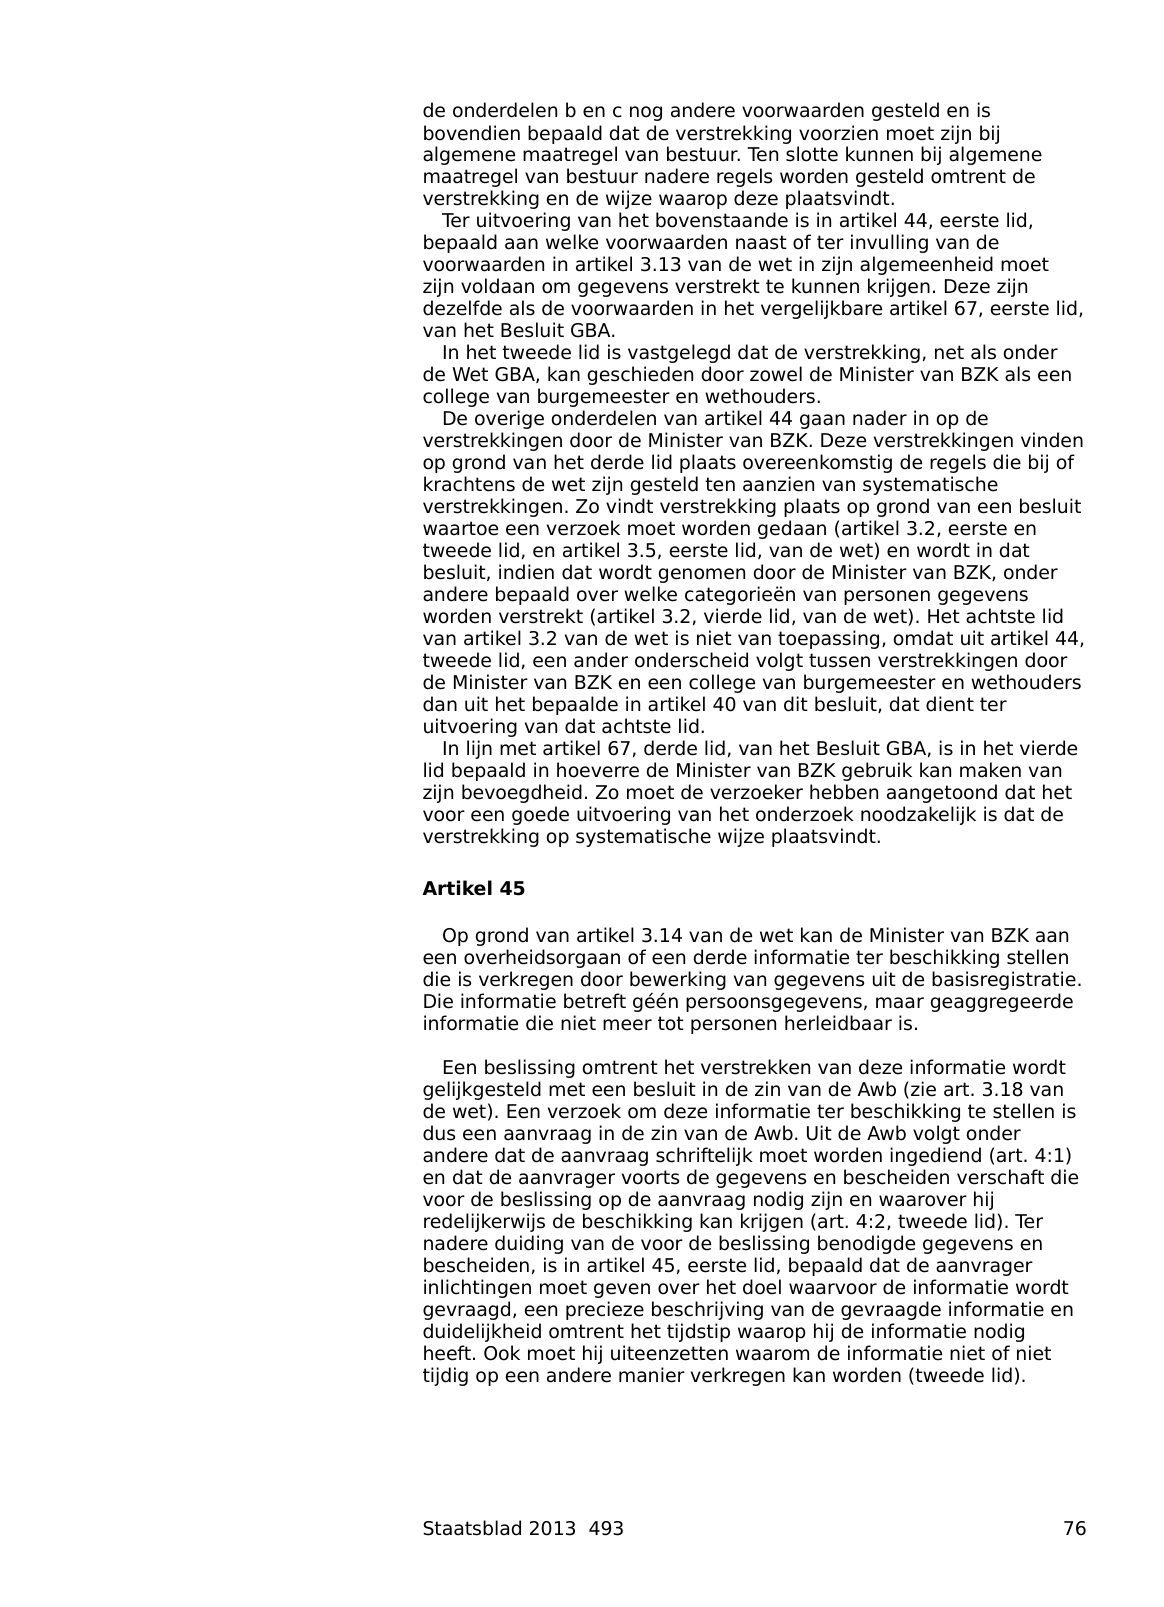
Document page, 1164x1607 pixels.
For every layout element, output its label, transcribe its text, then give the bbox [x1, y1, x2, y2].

text Ter uitvoering van het bovenstaande is in artikel 44, eerste lid, bepaald aan welke voorwaarden naast of ter invulling van de voorwaarden in artikel 3.13 van de wet in zijn algemeenheid moet zijn voldaan om gegevens verstrekt te kunnen krijgen. Deze zijn dezelfde als de voorwaarden in het vergelijkbare artikel 67, eerste lid, van het Besluit GBA. [422, 210, 1087, 342]
text Een beslissing omtrent het verstrekken van deze informatie wordt gelijkgesteld met een besluit in de zin van de Awb (zie art. 3.18 van de wet). Een verzoek om deze informatie ter beschikking te stellen is dus een aanvraag in de zin van de Awb. Uit de Awb volgt onder andere dat de aanvraag schriftelijk moet worden ingediend (art. 4:1) en dat de aanvrager voorts de gegevens en bescheiden verschaft die voor de beslissing op de aanvraag nodig zijn en waarover hij redelijkerwijs de beschikking kan krijgen (art. 4:2, tweede lid). Ter nadere duiding van de voor de beslissing benodigde gegevens en bescheiden, is in artikel 45, eerste lid, bepaald dat de aanvrager inlichtingen moet geven over het doel waarvoor de informatie wordt gevraagd, een precieze beschrijving van de gevraagde informatie en duidelijkheid omtrent het tijdstip waarop hij de informatie nodig heeft. Ook moet hij uiteenzetten waarom de informatie niet of niet tijdig op een andere manier verkregen kan worden (tweede lid). [422, 1057, 1087, 1386]
text de onderdelen b en c nog andere voorwaarden gesteld en is bovendien bepaald dat de verstrekking voorzien moet zijn bij algemene maatregel van bestuur. Ten slotte kunnen bij algemene maatregel van bestuur nadere regels worden gesteld omtrent de verstrekking en de wijze waarop deze plaatsvindt. [422, 100, 1087, 210]
text In het tweede lid is vastgelegd dat de verstrekking, net als onder de Wet GBA, kan geschieden door zowel de Minister van BZK als een college van burgemeester en wethouders. [422, 342, 1087, 408]
text De overige onderdelen van artikel 44 gaan nader in op de verstrekkingen door de Minister van BZK. Deze verstrekkingen vinden op grond van het derde lid plaats overeenkomstig de regels die bij of krachtens de wet zijn gesteld ten aanzien van systematische verstrekkingen. Zo vindt verstrekking plaats op grond van een besluit waartoe een verzoek moet worden gedaan (artikel 3.2, eerste en tweede lid, en artikel 3.5, eerste lid, van de wet) en wordt in dat besluit, indien dat wordt genomen door de Minister van BZK, onder andere bepaald over welke categorieën van personen gegevens worden verstrekt (artikel 3.2, vierde lid, van de wet). Het achtste lid van artikel 3.2 van de wet is niet van toepassing, omdat uit artikel 44, tweede lid, een ander onderscheid volgt tussen verstrekkingen door de Minister van BZK en een college van burgemeester en wethouders dan uit het bepaalde in artikel 40 van dit besluit, dat dient ter uitvoering van dat achtste lid. [422, 408, 1087, 738]
subtitle Artikel 45 [422, 878, 1087, 900]
text In lijn met artikel 67, derde lid, van het Besluit GBA, is in het vierde lid bepaald in hoeverre de Minister van BZK gebruik kan maken van zijn bevoegdheid. Zo moet de verzoeker hebben aangetoond dat het voor een goede uitvoering van het onderzoek noodzakelijk is dat de verstrekking op systematische wijze plaatsvindt. [422, 738, 1087, 848]
text Op grond van artikel 3.14 van de wet kan de Minister van BZK aan een overheidsorgaan of een derde informatie ter beschikking stellen die is verkregen door bewerking van gegevens uit de basisregistratie. Die informatie betreft géén persoonsgegevens, maar geaggregeerde informatie die niet meer tot personen herleidbaar is. [422, 925, 1087, 1034]
